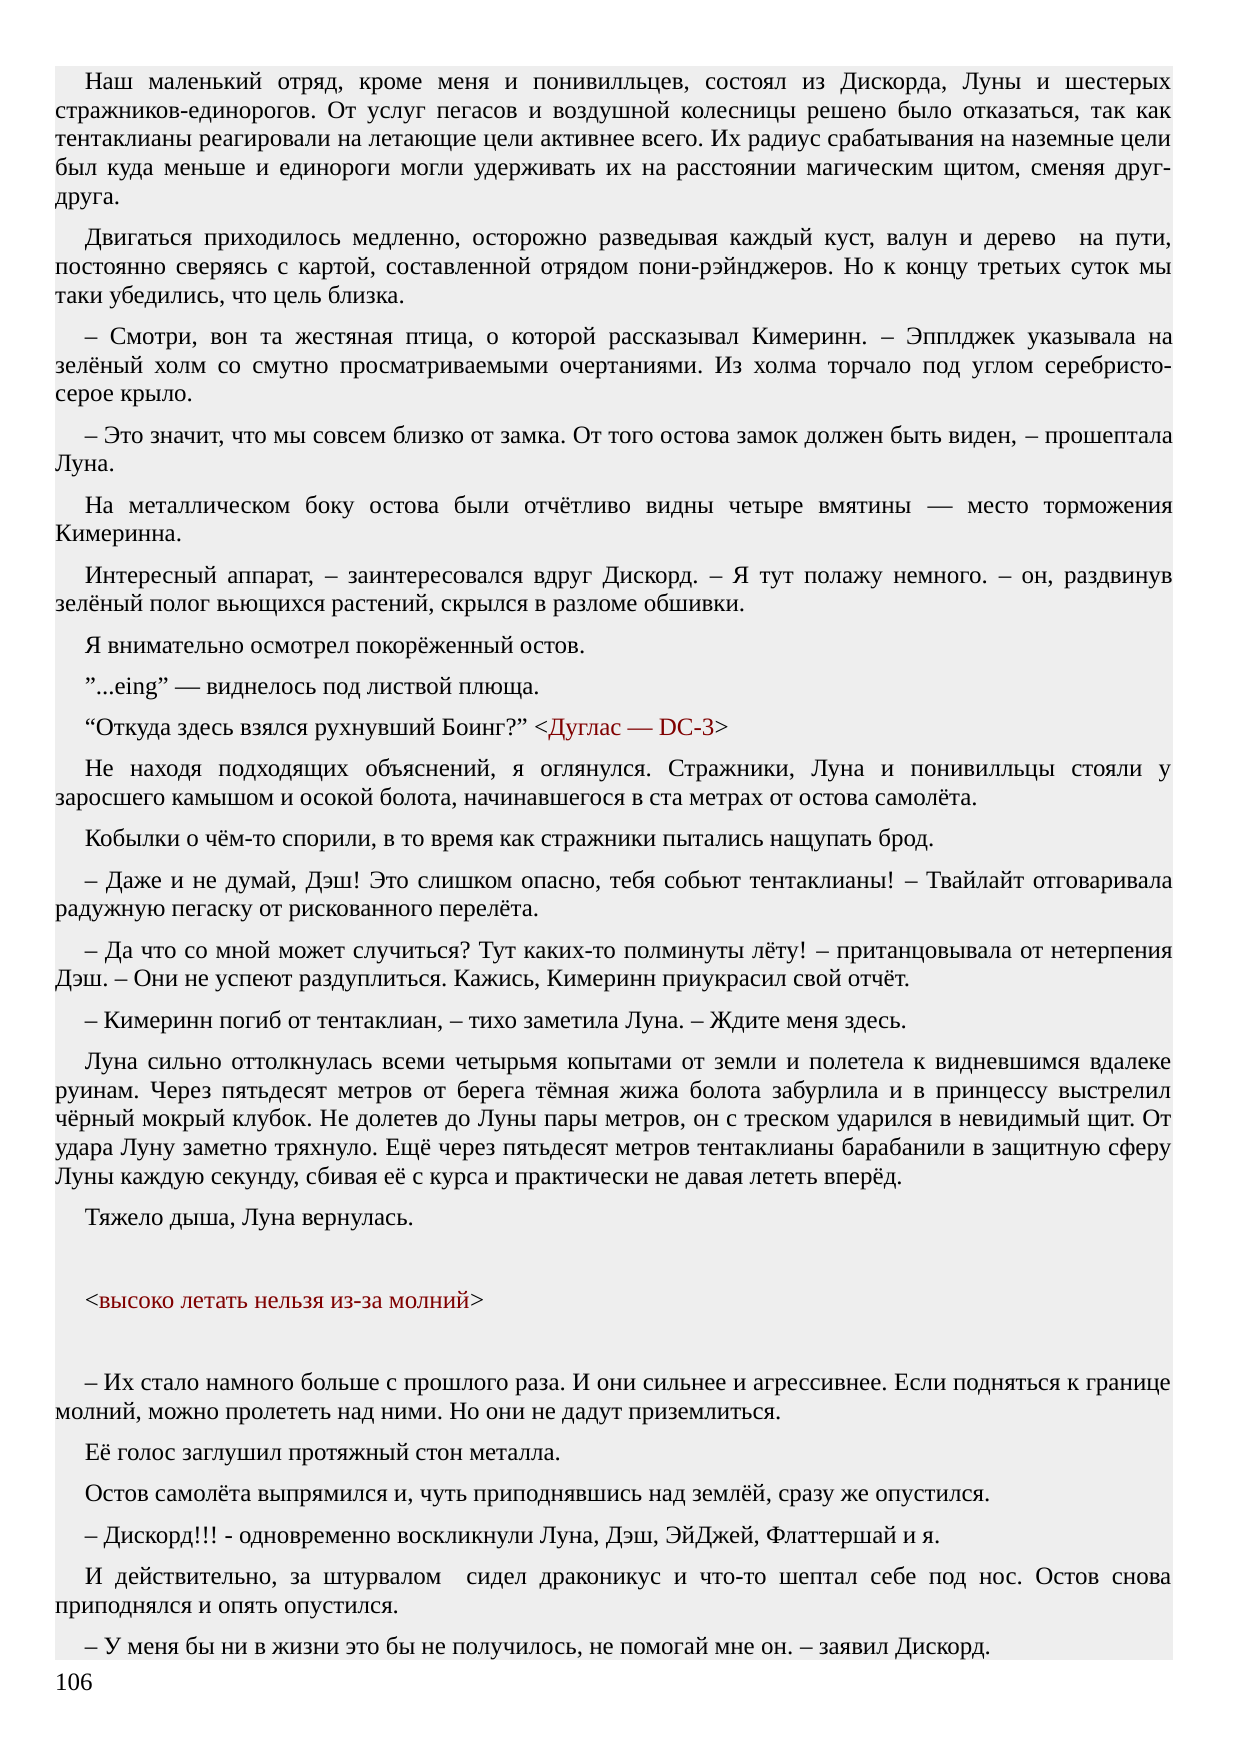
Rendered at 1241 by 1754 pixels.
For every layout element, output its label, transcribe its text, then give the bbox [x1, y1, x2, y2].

text Её голос заглушил протяжный стон металла. [55, 1437, 1173, 1466]
text – Это значит, что мы совсем близко от замка. От того остова замок должен быть виден, – прошептала Луна. [55, 420, 1173, 477]
text – Дискорд!!! - одновременно воскликнули Луна, Дэш, ЭйДжей, Флаттершай и я. [55, 1520, 1173, 1548]
text Остов самолёта выпрямился и, чуть приподнявшись над землёй, сразу же опустился. [55, 1478, 1173, 1507]
text Не находя подходящих объяснений, я оглянулся. Стражники, Луна и понивилльцы стояли у заросшего камышом и осокой болота, начинавшегося в ста метрах от остова самолёта. [55, 753, 1173, 811]
text Наш маленький отряд, кроме меня и понивилльцев, состоял из Дискорда, Луны и шестерых стражников-единорогов. От услуг пегасов и воздушной колесницы решено было отказаться, так как тентаклианы реагировали на летающие цели активнее всего. Их радиус срабатывания на наземные цели был куда меньше и единороги могли удерживать их на расстоянии магическим щитом, сменяя друг-друга. [55, 66, 1173, 210]
text – У меня бы ни в жизни это бы не получилось, не помогай мне он. – заявил Дискорд. [55, 1631, 1173, 1660]
text И действительно, за штурвалом сидел драконикус и что-то шептал себе под нос. Остов снова приподнялся и опять опустился. [55, 1561, 1173, 1618]
text Я внимательно осмотрел покорёженный остов. [55, 630, 1173, 658]
text ”...eing” — виднелось под листвой плюща. [55, 671, 1173, 700]
text <высоко летать нельзя из-за молний> [55, 1285, 1173, 1313]
text – Их стало намного больше с прошлого раза. И они сильнее и агрессивнее. Если подняться к границе молний, можно пролететь над ними. Но они не дадут приземлиться. [55, 1367, 1173, 1425]
text “Откуда здесь взялся рухнувший Боинг?” <Дуглас — DC-3> [55, 712, 1173, 741]
text Интересный аппарат, – заинтересовался вдруг Дискорд. – Я тут полажу немного. – он, раздвинув зелёный полог вьющихся растений, скрылся в разломе обшивки. [55, 560, 1173, 617]
text Двигаться приходилось медленно, осторожно разведывая каждый куст, валун и дерево на пути, постоянно сверяясь с картой, составленной отрядом пони-рэйнджеров. Но к концу третьих суток мы таки убедились, что цель близка. [55, 222, 1173, 308]
text Луна сильно оттолкнулась всеми четырьмя копытами от земли и полетела к видневшимся вдалеке руинам. Через пятьдесят метров от берега тёмная жижа болота забурлила и в принцессу выстрелил чёрный мокрый клубок. Не долетев до Луны пары метров, он с треском ударился в невидимый щит. От удара Луну заметно тряхнуло. Ещё через пятьдесят метров тентаклианы барабанили в защитную сферу Луны каждую секунду, сбивая её с курса и практически не давая лететь вперёд. [55, 1046, 1173, 1190]
text – Даже и не думай, Дэш! Это слишком опасно, тебя собьют тентаклианы! – Твайлайт отговаривала радужную пегаску от рискованного перелёта. [55, 865, 1173, 922]
text На металлическом боку остова были отчётливо видны четыре вмятины — место торможения Кимеринна. [55, 490, 1173, 547]
text Кобылки о чём-то спорили, в то время как стражники пытались нащупать брод. [55, 823, 1173, 852]
text Тяжело дыша, Луна вернулась. [55, 1202, 1173, 1231]
text – Кимеринн погиб от тентаклиан, – тихо заметила Луна. – Ждите меня здесь. [55, 1005, 1173, 1033]
text – Смотри, вон та жестяная птица, о которой рассказывал Кимеринн. – Эпплджек указывала на зелёный холм со смутно просматриваемыми очертаниями. Из холма торчало под углом серебристо-серое крыло. [55, 321, 1173, 407]
text – Да что со мной может случиться? Тут каких-то полминуты лёту! – пританцовывала от нетерпения Дэш. – Они не успеют раздуплиться. Кажись, Кимеринн приукрасил свой отчёт. [55, 935, 1173, 992]
